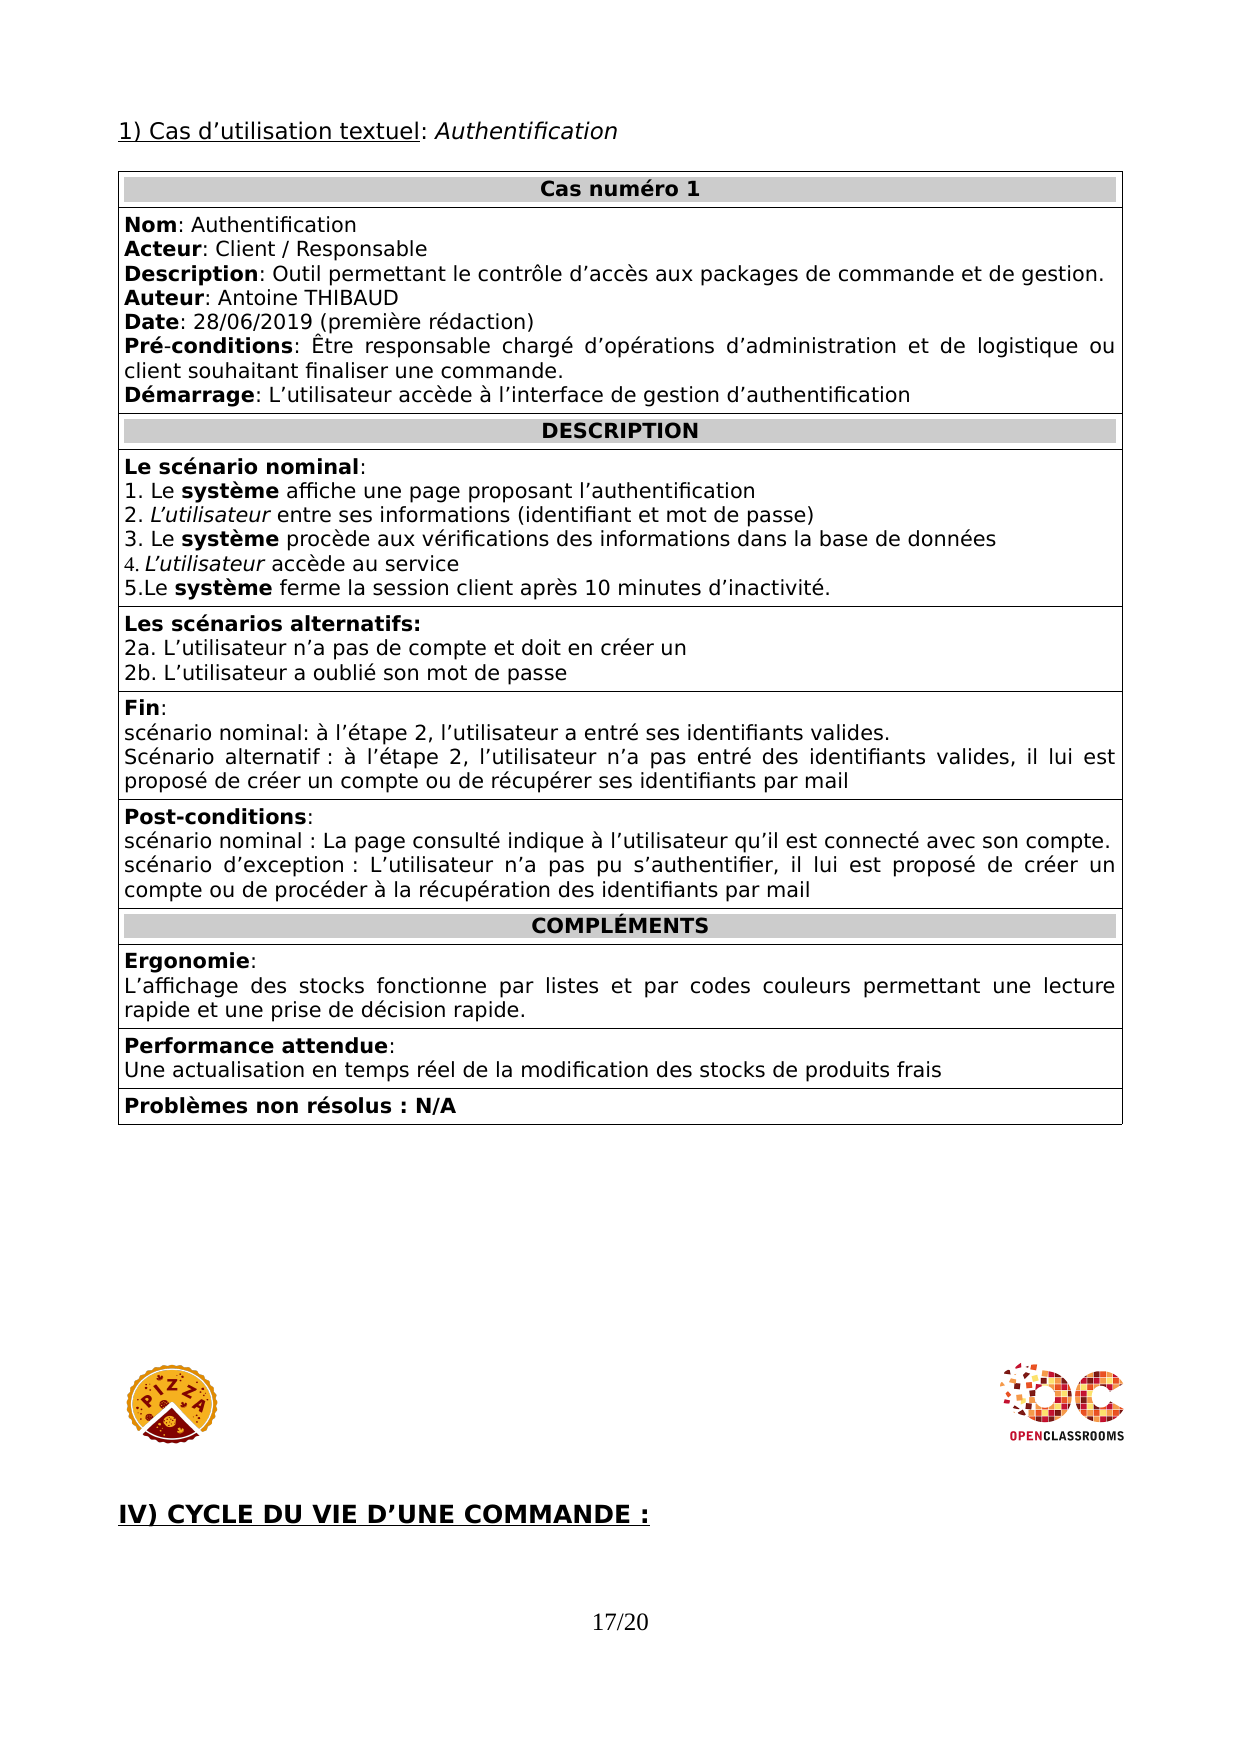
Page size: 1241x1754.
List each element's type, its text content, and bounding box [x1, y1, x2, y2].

table_cell Ergonomie: L’affichage des stocks fonctionne par listes et par codes couleurs permettant une lecture rapide et une prise de décision rapide. [119, 945, 1122, 1028]
table_header Cas numéro 1 [119, 172, 1122, 207]
table_cell Post-conditions: scénario nominal : La page consulté indique à l’utilisateur qu’il est connecté avec son compte. scénario d’exception : L’utilisateur n’a pas pu s’authentifier, il lui est proposé de créer un compte ou de procéder à la récupération des identifiants par mail [119, 800, 1122, 908]
table_cell Le scénario nominal: 1. Le système affiche une page proposant l’authentification 2. L’utilisateur entre ses informations (identifiant et mot de passe) 3. Le système procède aux vérifications des informations dans la base de données 4. L’utilisateur accède au service 5.Le système ferme la session client après 10 minutes d’inactivité. [119, 450, 1122, 606]
table_cell COMPLÉMENTS [119, 909, 1122, 944]
picture [995, 1354, 1128, 1449]
text 1) Cas d’utilisation textuel: Authentification [118, 118, 1122, 145]
table_cell Fin: scénario nominal: à l’étape 2, l’utilisateur a entré ses identifiants valides. Scénario alternatif : à l’étape 2, l’utilisateur n’a pas entré des identifiants valides, il lui est proposé de créer un compte ou de récupérer ses identifiants par mail [119, 692, 1122, 799]
table_cell Performance attendue: Une actualisation en temps réel de la modification des stocks de produits frais [119, 1029, 1122, 1088]
table_cell Nom: Authentification Acteur: Client / Responsable Description: Outil permettant le contrôle d’accès aux packages de commande et de gestion. Auteur: Antoine THIBAUD Date: 28/06/2019 (première rédaction) Pré-conditions: Être responsable chargé d’opérations d’administration et de logistique ou client souhaitant finaliser une commande. Démarrage: L’utilisateur accède à l’interface de gestion d’authentification [119, 208, 1122, 413]
picture [117, 1356, 227, 1452]
text IV) CYCLE DU VIE D’UNE COMMANDE : [118, 1500, 1122, 1529]
table_cell DESCRIPTION [119, 414, 1122, 449]
table_cell Les scénarios alternatifs: 2a. L’utilisateur n’a pas de compte et doit en créer un 2b. L’utilisateur a oublié son mot de passe [119, 607, 1122, 691]
table_cell Problèmes non résolus : N/A [119, 1089, 1122, 1124]
